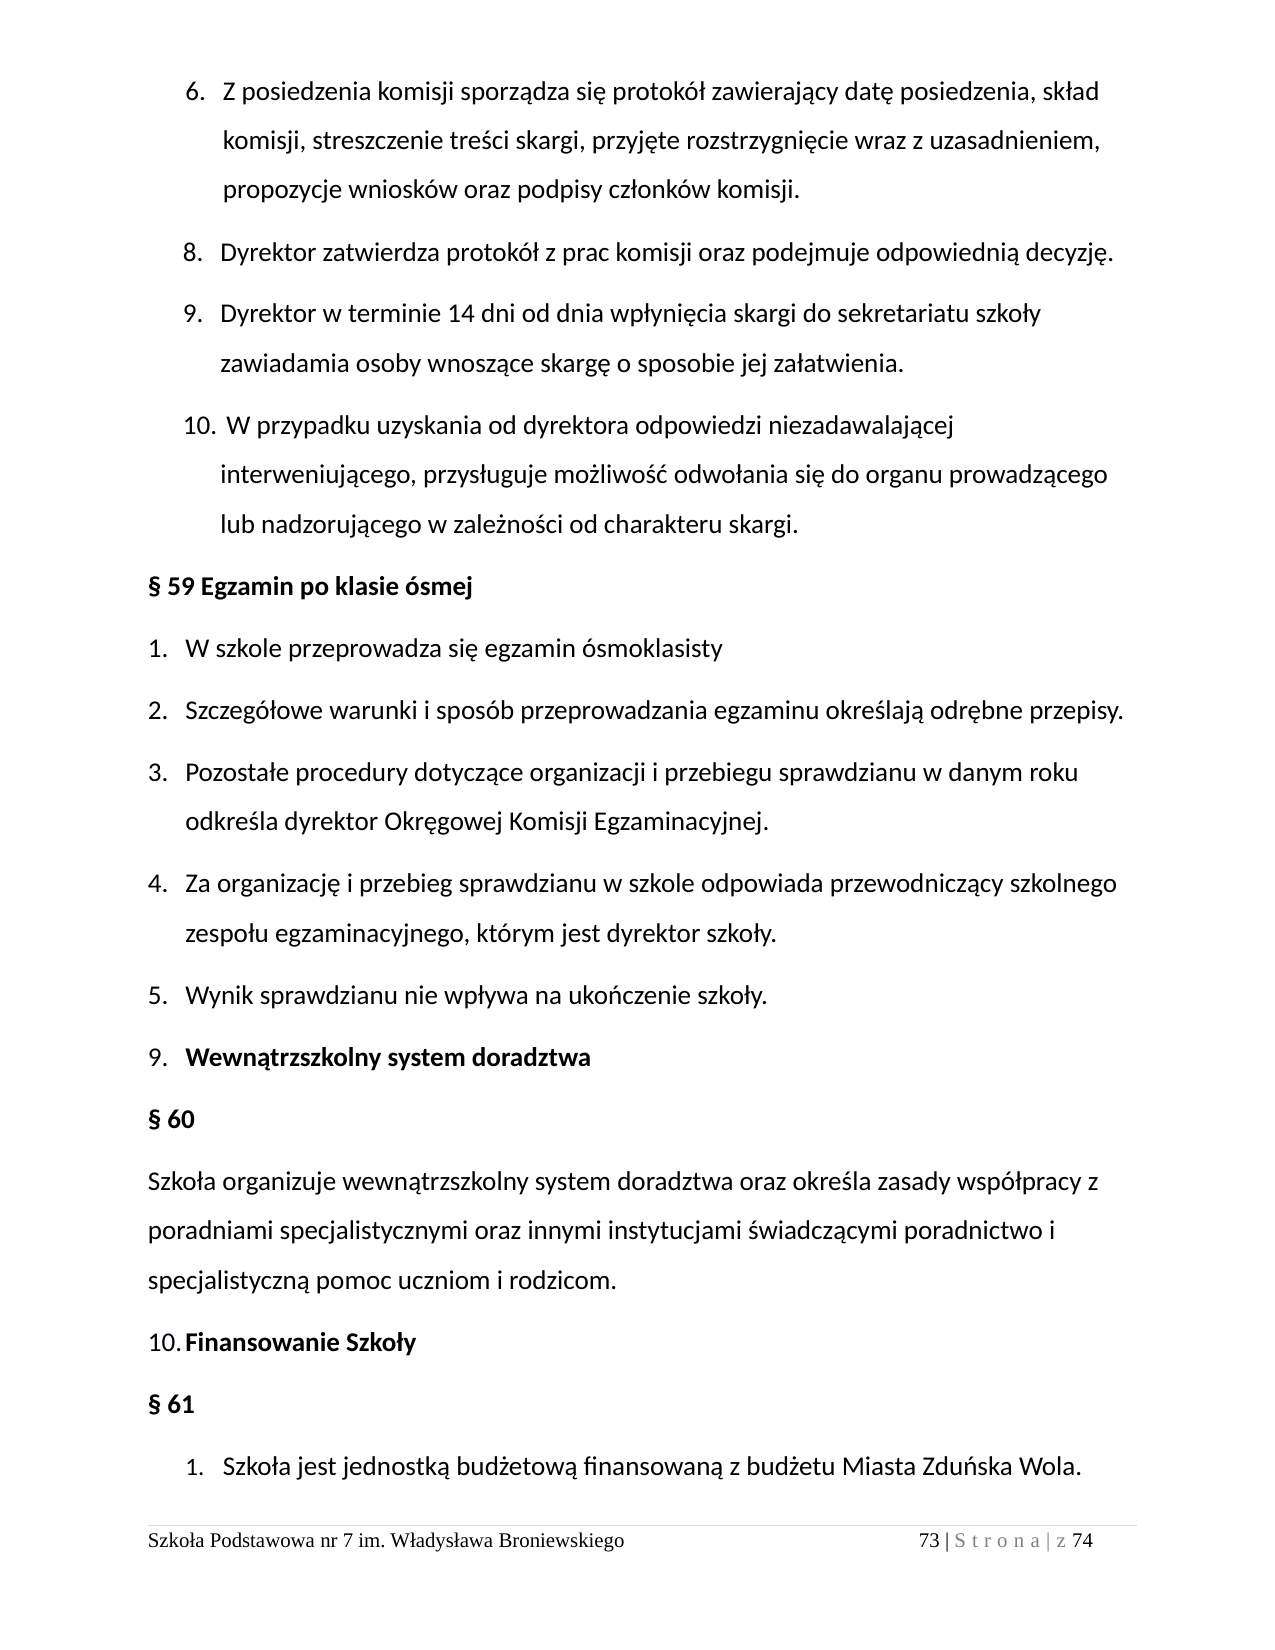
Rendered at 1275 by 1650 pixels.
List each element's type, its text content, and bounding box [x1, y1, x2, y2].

list Wynik sprawdzianu nie wpływa na ukończenie szkoły. [148, 978, 1137, 1011]
text Szkoła organizuje wewnątrzszkolny system doradztwa oraz określa zasady współpracy z poradniami specjalistycznymi oraz innymi instytucjami świadczącymi poradnictwo i specjalistyczną pomoc uczniom i rodzicom. [148, 1164, 1137, 1296]
list Pozostałe procedury dotyczące organizacji i przebiegu sprawdzianu w danym roku odkreśla dyrektor Okręgowej Komisji Egzaminacyjnej. [148, 755, 1137, 837]
list Szkoła jest jednostką budżetową finansowaną z budżetu Miasta Zduńska Wola. [185, 1449, 1137, 1482]
list Dyrektor w terminie 14 dni od dnia wpłynięcia skargi do sekretariatu szkoły zawiadamia osoby wnoszące skargę o sposobie jej załatwienia. [183, 297, 1137, 379]
list Za organizację i przebieg sprawdzianu w szkole odpowiada przewodniczący szkolnego zespołu egzaminacyjnego, którym jest dyrektor szkoły. [148, 866, 1137, 949]
list Dyrektor zatwierdza protokół z prac komisji oraz podejmuje odpowiednią decyzję. [183, 235, 1137, 268]
text § 59 Egzamin po klasie ósmej [148, 569, 1137, 602]
list Finansowanie Szkoły [148, 1325, 1137, 1358]
text § 61 [148, 1387, 1137, 1420]
list Szczegółowe warunki i sposób przeprowadzania egzaminu określają odrębne przepisy. [148, 693, 1137, 726]
list W przypadku uzyskania od dyrektora odpowiedzi niezadawalającej interweniującego, przysługuje możliwość odwołania się do organu prowadzącego lub nadzorującego w zależności od charakteru skargi. [183, 408, 1137, 540]
text § 60 [148, 1102, 1137, 1135]
list W szkole przeprowadza się egzamin ósmoklasisty [148, 631, 1137, 664]
list Wewnątrzszkolny system doradztwa [148, 1040, 1137, 1073]
list Z posiedzenia komisji sporządza się protokół zawierający datę posiedzenia, skład komisji, streszczenie treści skargi, przyjęte rozstrzygnięcie wraz z uzasadnieniem, propozycje wniosków oraz podpisy członków komisji. [185, 74, 1137, 206]
